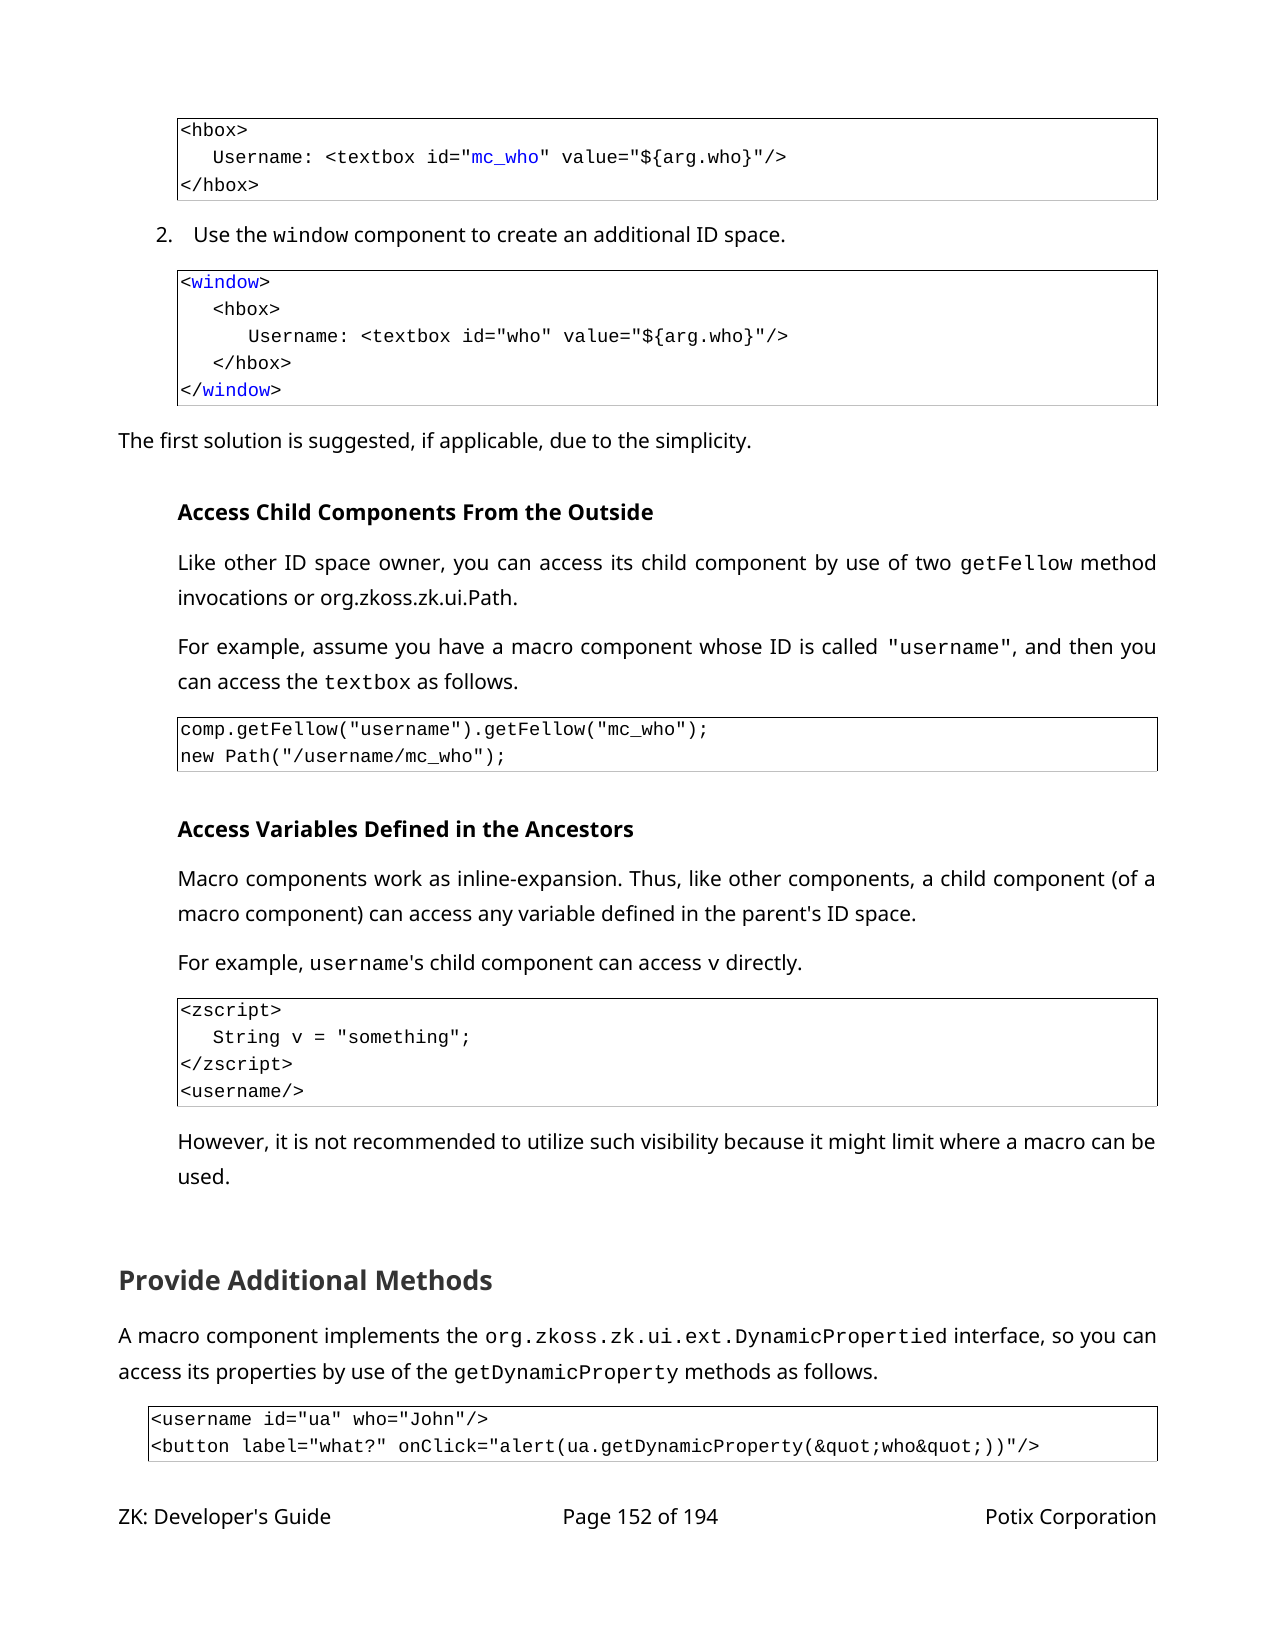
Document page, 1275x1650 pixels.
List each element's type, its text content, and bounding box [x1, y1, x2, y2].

text <username/> [178, 1079, 1157, 1106]
text The first solution is suggested, if applicable, due to the simplicity. [118, 426, 1157, 454]
text <hbox> [178, 297, 1157, 321]
text <hbox> [178, 119, 1157, 142]
text Like other ID space owner, you can access its child component by use of two getFellow method invocations or org.zkoss.zk.ui.Path. [177, 548, 1157, 611]
text <username id="ua" who="John"/> [149, 1407, 1157, 1431]
text String v = "something"; [178, 1025, 1157, 1049]
text Macro components work as inline-expansion. Thus, like other components, a child component (of a macro component) can access any variable defined in the parent's ID space. [177, 864, 1157, 928]
text Username: <textbox id="who" value="${arg.who}"/> [178, 324, 1157, 348]
text <zscript> [178, 999, 1157, 1022]
text A macro component implements the org.zkoss.zk.ui.ext.DynamicPropertied interface, so you can access its properties by use of the getDynamicProperty methods as follows. [118, 1322, 1157, 1386]
text <button label="what?" onClick="alert(ua.getDynamicProperty(&quot;who&quot;))"/> [149, 1433, 1157, 1461]
text For example, assume you have a macro component whose ID is called "username", and then you can access the textbox as follows. [177, 632, 1157, 696]
text comp.getFellow("username").getFellow("mc_who"); [178, 718, 1157, 741]
text However, it is not recommended to utilize such visibility because it might limit where a macro can be used. [177, 1127, 1157, 1190]
list Use the window component to create an additional ID space. [156, 220, 1157, 249]
text </hbox> [178, 172, 1157, 200]
text </hbox> [178, 351, 1157, 375]
subtitle Provide Additional Methods [118, 1261, 1157, 1298]
subtitle Access Child Components From the Outside [177, 497, 1157, 527]
text </zscript> [178, 1052, 1157, 1076]
subtitle Access Variables Defined in the Ancestors [177, 814, 1157, 844]
text For example, username's child component can access v directly. [177, 948, 1157, 977]
text <window> [178, 271, 1157, 294]
text </window> [178, 378, 1157, 405]
text new Path("/username/mc_who"); [178, 744, 1157, 771]
text Username: <textbox id="mc_who" value="${arg.who}"/> [178, 145, 1157, 169]
